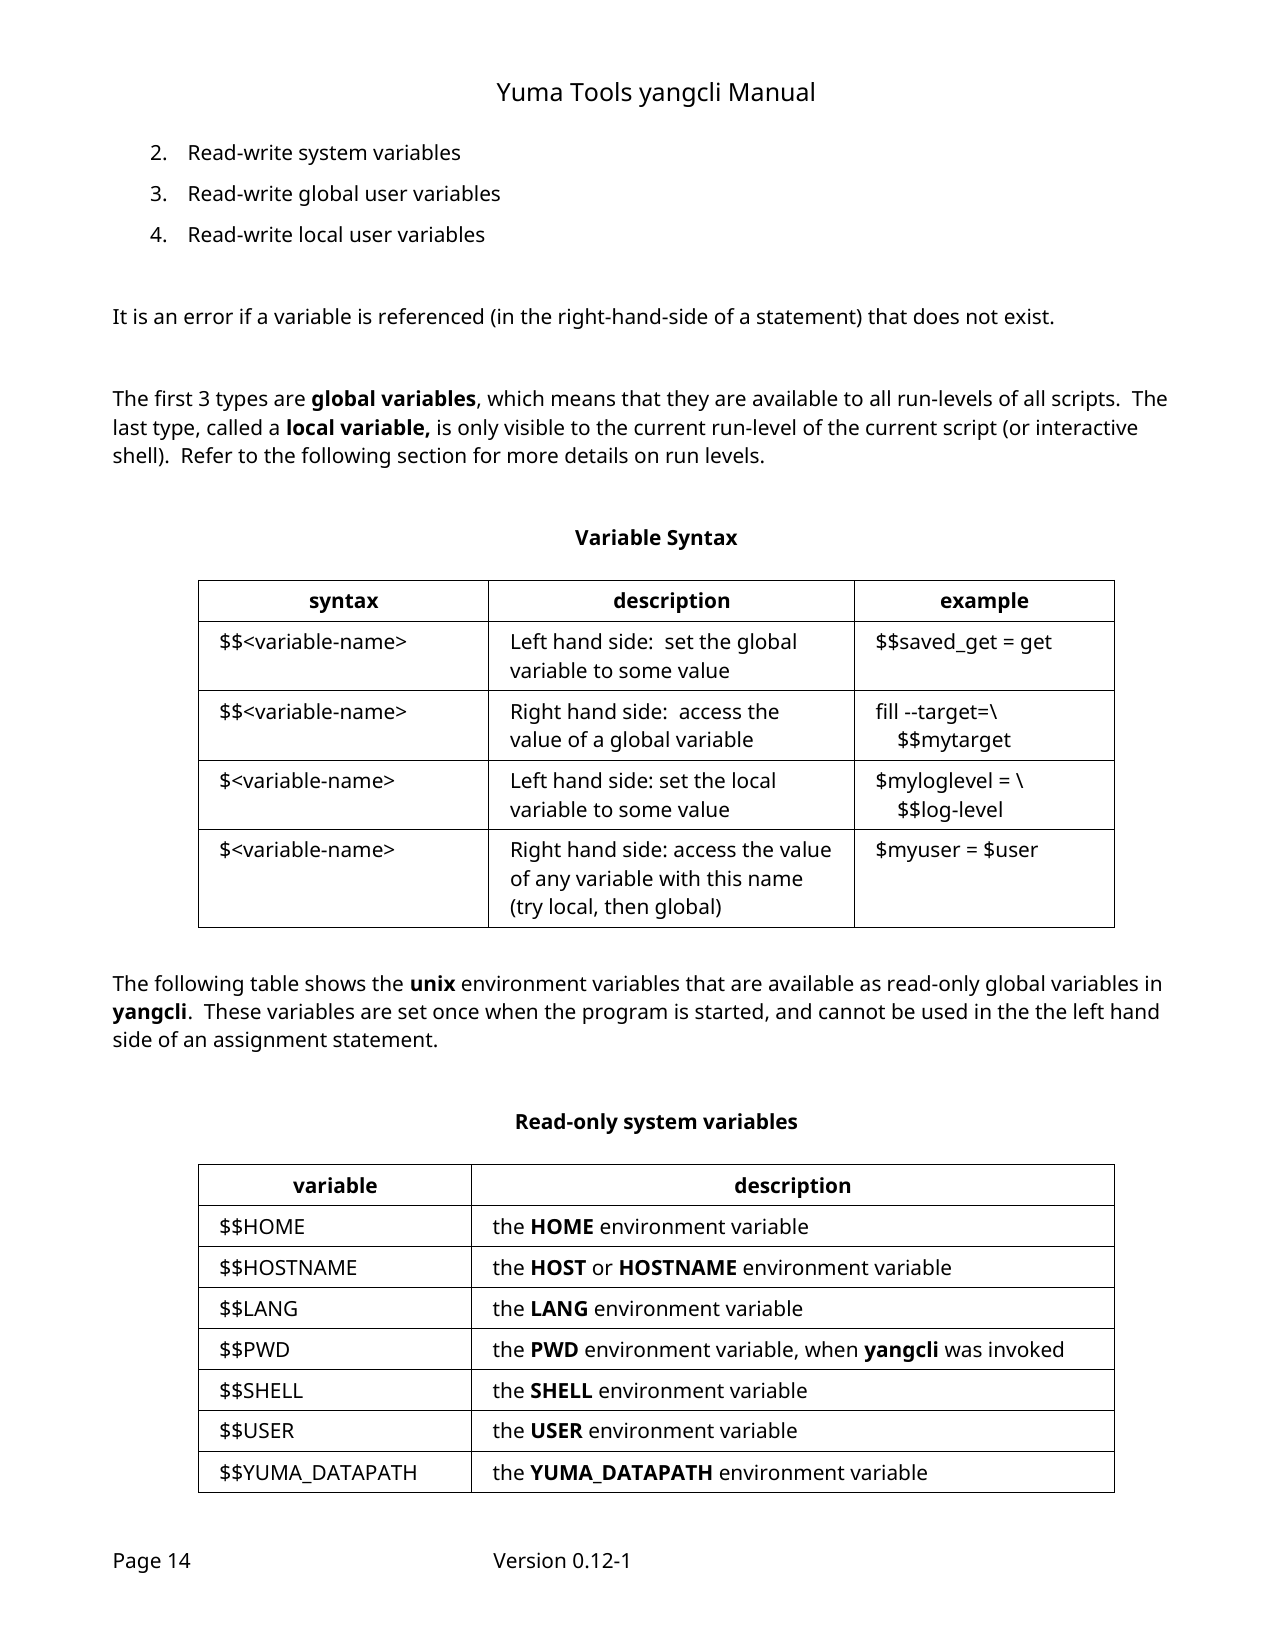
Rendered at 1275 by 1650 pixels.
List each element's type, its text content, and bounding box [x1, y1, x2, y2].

table_cell the LANG environment variable [472, 1288, 1114, 1328]
table_cell the PWD environment variable, when yangcli was invoked [472, 1329, 1114, 1369]
subtitle Variable Syntax [127, 523, 1185, 551]
table_cell $myuser = $user [855, 830, 1114, 927]
table_cell $$saved_get = get [855, 622, 1114, 690]
text It is an error if a variable is referenced (in the right-hand-side of a statement) that does not exist. [112, 302, 1200, 331]
table_header example [855, 581, 1114, 621]
table_cell $$<variable-name> [199, 622, 488, 690]
table_cell $<variable-name> [199, 830, 488, 927]
list Read-write global user variables [150, 179, 1200, 208]
table_header variable [199, 1165, 471, 1205]
table_cell $$LANG [199, 1288, 471, 1328]
table_cell the HOME environment variable [472, 1206, 1114, 1246]
table_cell $$USER [199, 1411, 471, 1451]
table_cell $$HOME [199, 1206, 471, 1246]
table_cell $$SHELL [199, 1370, 471, 1410]
table_cell Right hand side: access the value of a global variable [489, 691, 854, 759]
table_cell Right hand side: access the value of any variable with this name (try local, then global) [489, 830, 854, 927]
table_cell $myloglevel = \ $$log-level [855, 761, 1114, 829]
table_cell the HOST or HOSTNAME environment variable [472, 1247, 1114, 1287]
text The following table shows the unix environment variables that are available as read-only global variables in yangcli. These variables are set once when the program is started, and cannot be used in the the left hand side of an assignment statement. [112, 969, 1200, 1054]
table_header description [472, 1165, 1114, 1205]
list Read-write system variables [150, 138, 1200, 167]
subtitle Read-only system variables [127, 1107, 1185, 1136]
table_cell $$PWD [199, 1329, 471, 1369]
text The first 3 types are global variables, which means that they are available to all run-levels of all scripts. The last type, called a local variable, is only visible to the current run-level of the current script (or interactive shell). Refer to the following section for more details on run levels. [112, 384, 1200, 469]
table_cell fill --target=\ $$mytarget [855, 691, 1114, 759]
table_cell $$<variable-name> [199, 691, 488, 759]
table_cell the SHELL environment variable [472, 1370, 1114, 1410]
table_cell the YUMA_DATAPATH environment variable [472, 1452, 1114, 1492]
table_cell $$YUMA_DATAPATH [199, 1452, 471, 1492]
table_header syntax [199, 581, 488, 621]
list Read-write local user variables [150, 220, 1200, 249]
table_header description [489, 581, 854, 621]
table_cell $<variable-name> [199, 761, 488, 829]
table_cell Left hand side: set the global variable to some value [489, 622, 854, 690]
table_cell $$HOSTNAME [199, 1247, 471, 1287]
table_cell Left hand side: set the local variable to some value [489, 761, 854, 829]
table_cell the USER environment variable [472, 1411, 1114, 1451]
